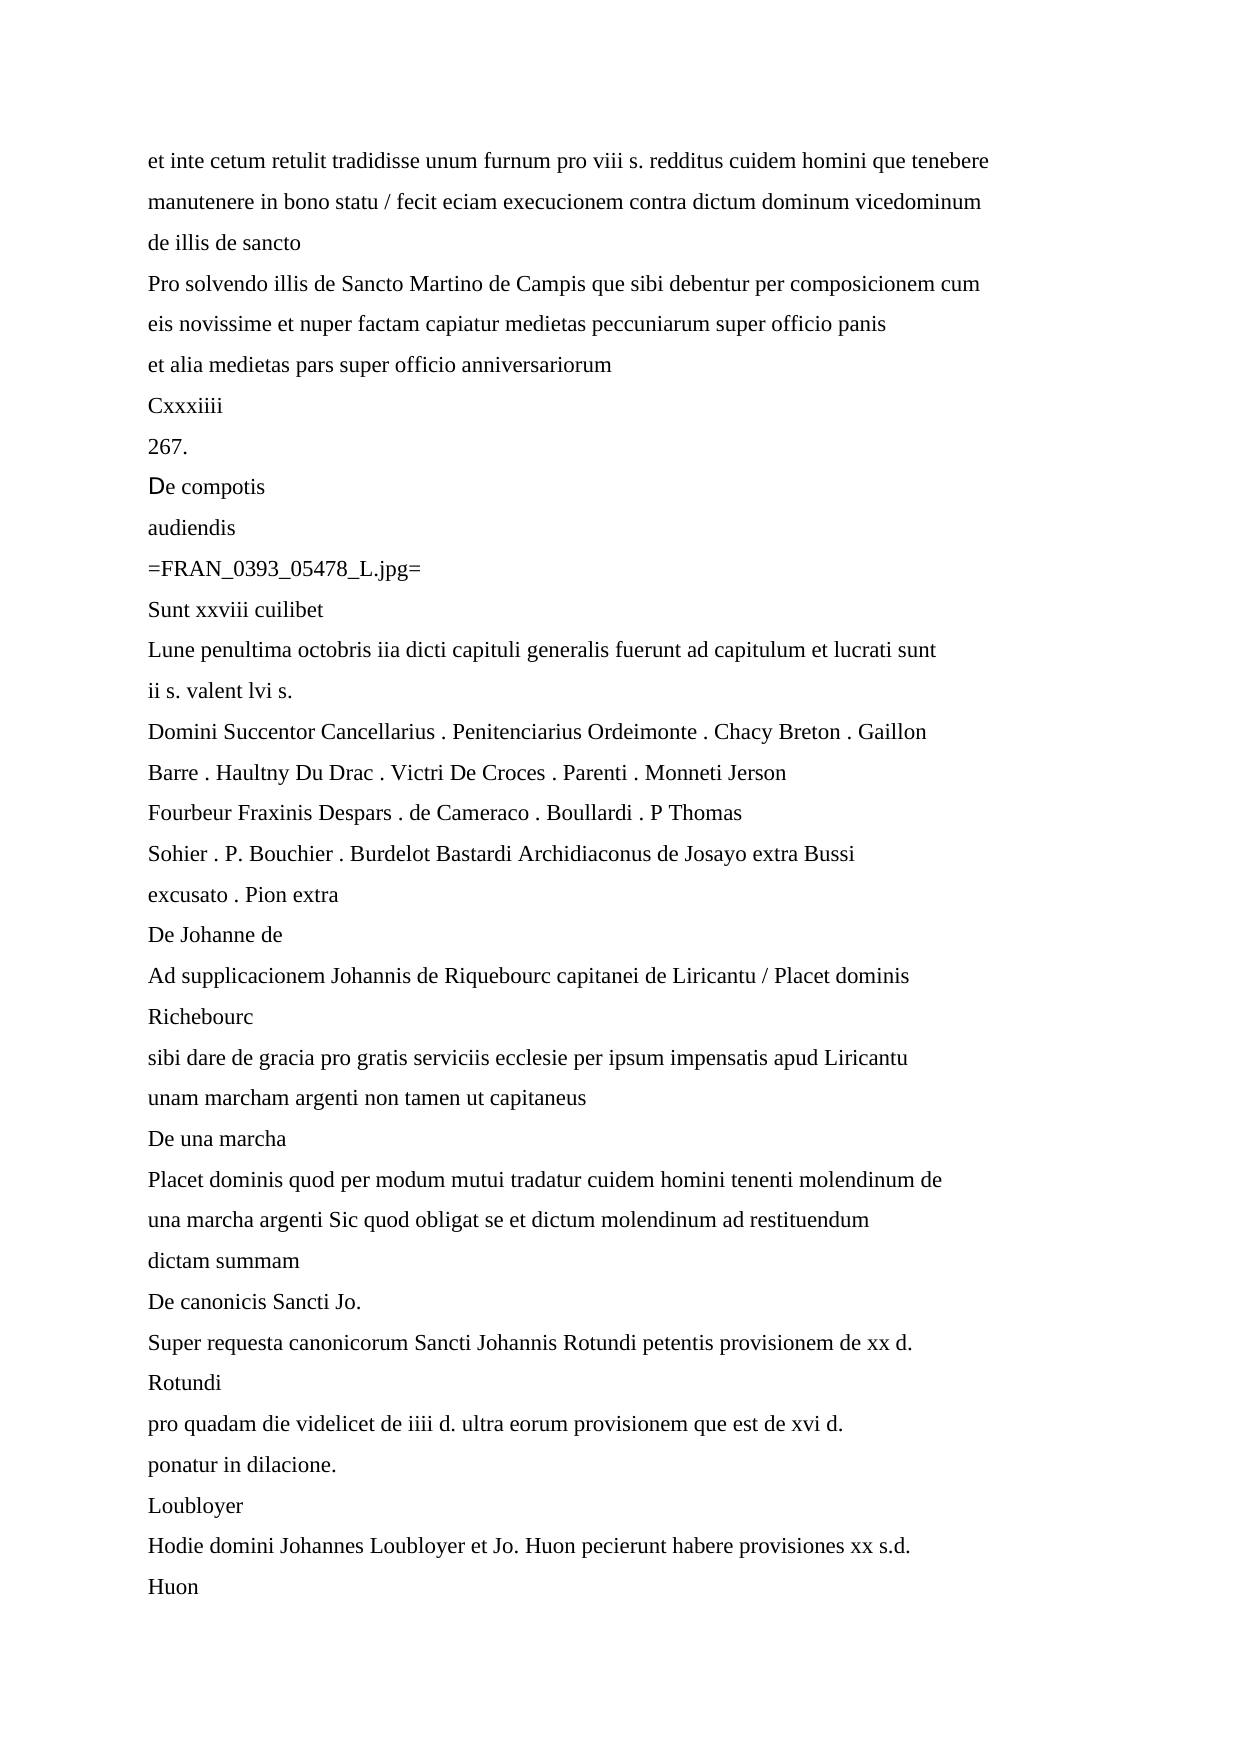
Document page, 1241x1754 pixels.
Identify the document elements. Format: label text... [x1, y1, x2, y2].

text pro quadam die videlicet de iiii d. ultra eorum provisionem que est de xvi d. [148, 1410, 1093, 1437]
text Sohier . P. Bouchier . Burdelot Bastardi Archidiaconus de Josayo extra Bussi [148, 840, 1093, 866]
text unam marcham argenti non tamen ut capitaneus [148, 1084, 1093, 1111]
text et alia medietas pars super officio anniversariorum [148, 351, 1093, 378]
text De Johanne de [148, 921, 1093, 948]
text excusato . Pion extra [148, 881, 1093, 907]
text Loubloyer [148, 1492, 1093, 1518]
text Super requesta canonicorum Sancti Johannis Rotundi petentis provisionem de xx d. [148, 1329, 1093, 1355]
text Sunt xxviii cuilibet [148, 596, 1093, 622]
text Pro solvendo illis de Sancto Martino de Campis que sibi debentur per composicionem cum [148, 270, 1093, 296]
text manutenere in bono statu / fecit eciam execucionem contra dictum dominum vicedominum [148, 188, 1093, 215]
text Domini Succentor Cancellarius . Penitenciarius Ordeimonte . Chacy Breton . Gaillon [148, 718, 1093, 744]
text De una marcha [148, 1125, 1093, 1151]
text Hodie domini Johannes Loubloyer et Jo. Huon pecierunt habere provisiones xx s.d. [148, 1532, 1093, 1559]
text ponatur in dilacione. [148, 1451, 1093, 1477]
text Fourbeur Fraxinis Despars . de Cameraco . Boullardi . P Thomas [148, 799, 1093, 826]
text dictam summam [148, 1247, 1093, 1274]
text una marcha argenti Sic quod obligat se et dictum molendinum ad restituendum [148, 1207, 1093, 1233]
text Placet dominis quod per modum mutui tradatur cuidem homini tenenti molendinum de [148, 1166, 1093, 1192]
text et inte cetum retulit tradidisse unum furnum pro viii s. redditus cuidem homini que tenebere [148, 148, 1093, 174]
text ii s. valent lvi s. [148, 677, 1093, 703]
text audiendis [148, 514, 1093, 541]
text Rotundi [148, 1369, 1093, 1396]
text Huon [148, 1573, 1093, 1599]
text =FRAN_0393_05478_L.jpg= [148, 555, 1093, 581]
text Lune penultima octobris iia dicti capituli generalis fuerunt ad capitulum et lucrati sunt [148, 636, 1093, 663]
text De canonicis Sancti Jo. [148, 1288, 1093, 1314]
text eis novissime et nuper factam capiatur medietas peccuniarum super officio panis [148, 311, 1093, 337]
text 267. [148, 433, 1093, 459]
text Cxxxiiii [148, 392, 1093, 418]
text ᗞe compotis [148, 473, 1093, 500]
text de illis de sancto [148, 229, 1093, 255]
text Ad supplicacionem Johannis de Riquebourc capitanei de Liricantu / Placet dominis [148, 962, 1093, 988]
text sibi dare de gracia pro gratis serviciis ecclesie per ipsum impensatis apud Liricantu [148, 1044, 1093, 1070]
text Richebourc [148, 1003, 1093, 1029]
text Barre . Haultny Du Drac . Victri De Croces . Parenti . Monneti Jerson [148, 758, 1093, 785]
